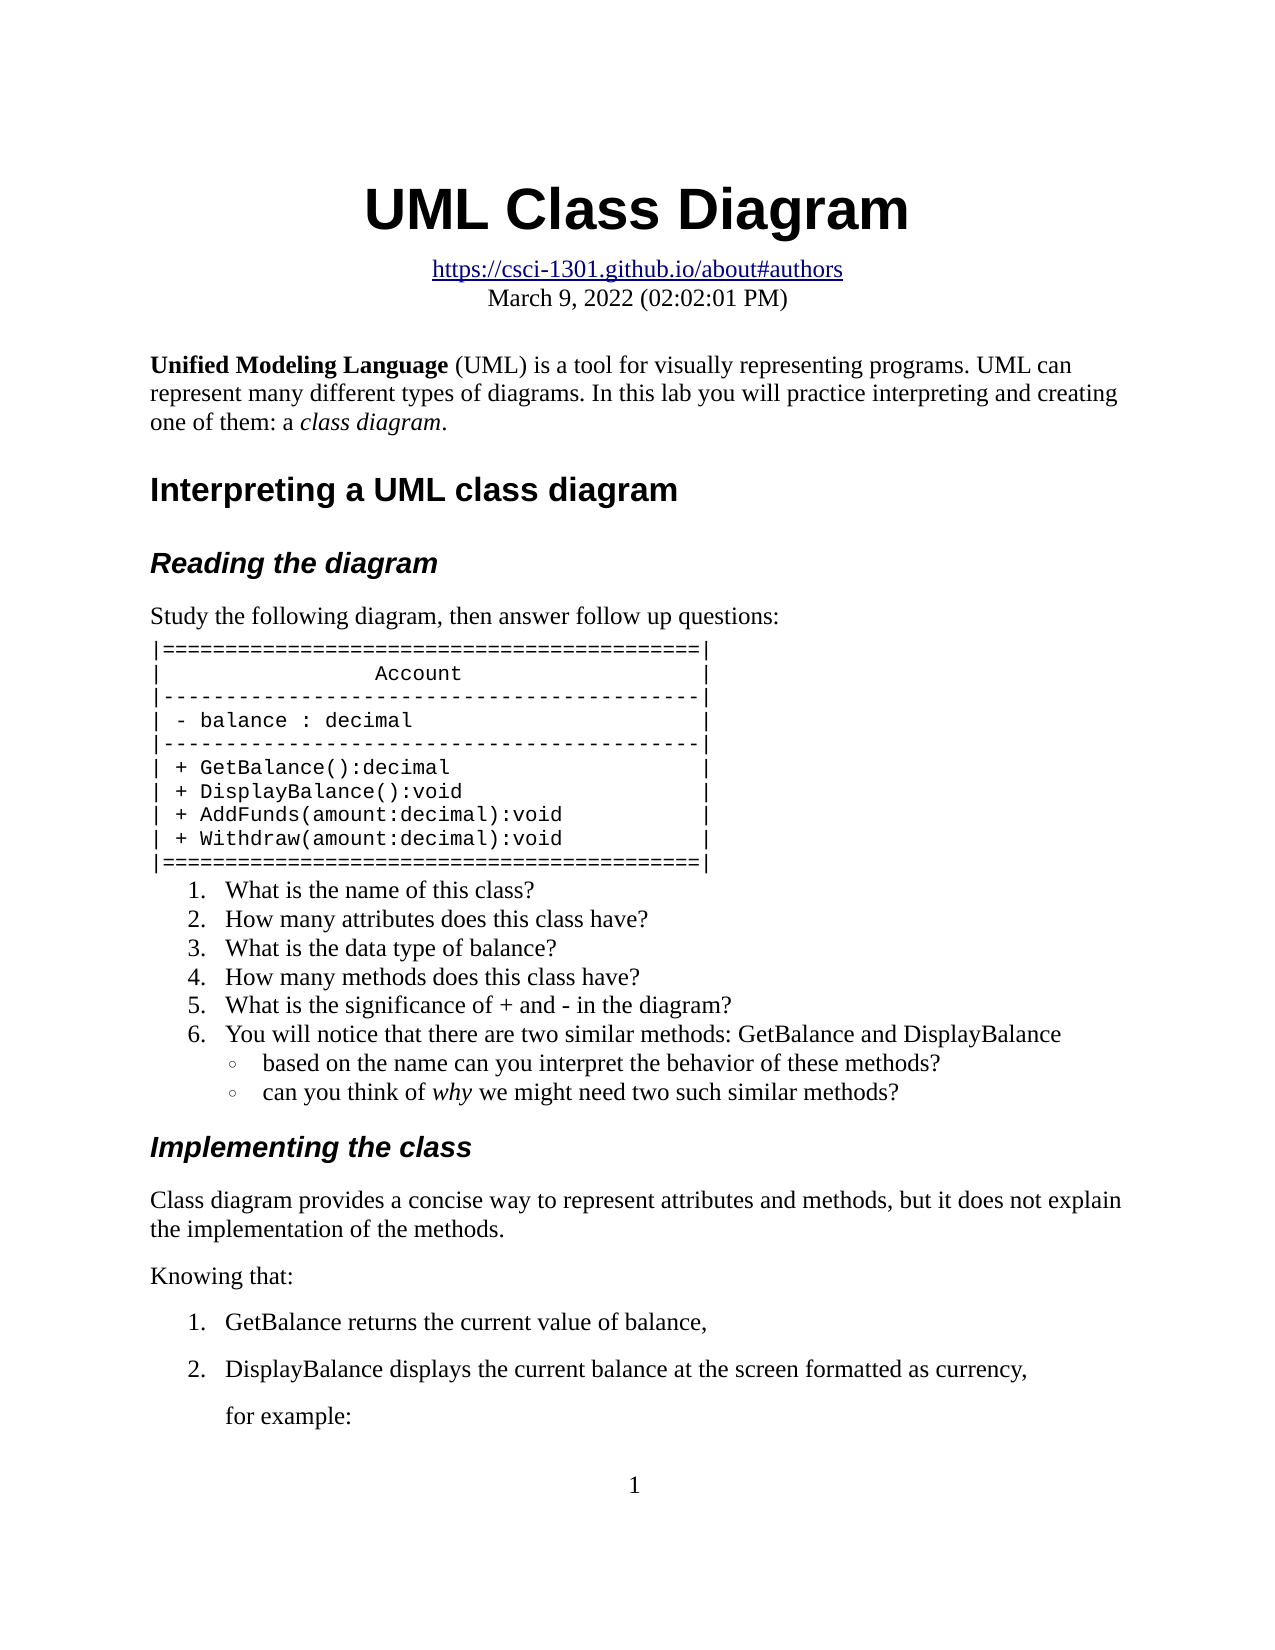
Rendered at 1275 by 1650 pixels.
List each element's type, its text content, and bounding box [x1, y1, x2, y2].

list GetBalance returns the current value of balance, [187, 1307, 1125, 1336]
text | + Withdraw(amount:decimal):void | [150, 828, 1125, 852]
text |-------------------------------------------| [150, 686, 1125, 710]
text | Account | [150, 662, 1125, 686]
text March 9, 2022 (02:02:01 PM) [150, 283, 1125, 312]
text |-------------------------------------------| [150, 733, 1125, 757]
list How many methods does this class have? [187, 962, 1125, 990]
text Class diagram provides a concise way to represent attributes and methods, but it does not explain the implementation of the methods. [150, 1185, 1125, 1243]
list DisplayBalance displays the current balance at the screen formatted as currency, [187, 1354, 1125, 1383]
text | - balance : decimal | [150, 710, 1125, 733]
list What is the significance of + and - in the diagram? [187, 990, 1125, 1019]
subtitle Implementing the class [150, 1130, 1125, 1164]
text |===========================================| [150, 852, 1125, 875]
list can you think of why we might need two such similar methods? [225, 1077, 1125, 1105]
subtitle Interpreting a UML class diagram [150, 470, 1125, 509]
text | + AddFunds(amount:decimal):void | [150, 804, 1125, 828]
text Study the following diagram, then answer follow up questions: [150, 601, 1125, 630]
text Knowing that: [150, 1261, 1125, 1289]
text https://csci-1301.github.io/about#authors [150, 254, 1125, 283]
list for example: [187, 1401, 1125, 1429]
text |===========================================| [150, 639, 1125, 662]
list What is the name of this class? [187, 875, 1125, 904]
list What is the data type of balance? [187, 933, 1125, 962]
title UML Class Diagram [150, 175, 1125, 242]
list You will notice that there are two similar methods: GetBalance and DisplayBalance [187, 1019, 1125, 1048]
list How many attributes does this class have? [187, 904, 1125, 933]
list based on the name can you interpret the behavior of these methods? [225, 1048, 1125, 1077]
text | + DisplayBalance():void | [150, 781, 1125, 804]
text | + GetBalance():decimal | [150, 757, 1125, 781]
text Unified Modeling Language (UML) is a tool for visually representing programs. UML can represent many different types of diagrams. In this lab you will practice interpreting and creating one of them: a class diagram. [150, 350, 1125, 436]
subtitle Reading the diagram [150, 546, 1125, 580]
